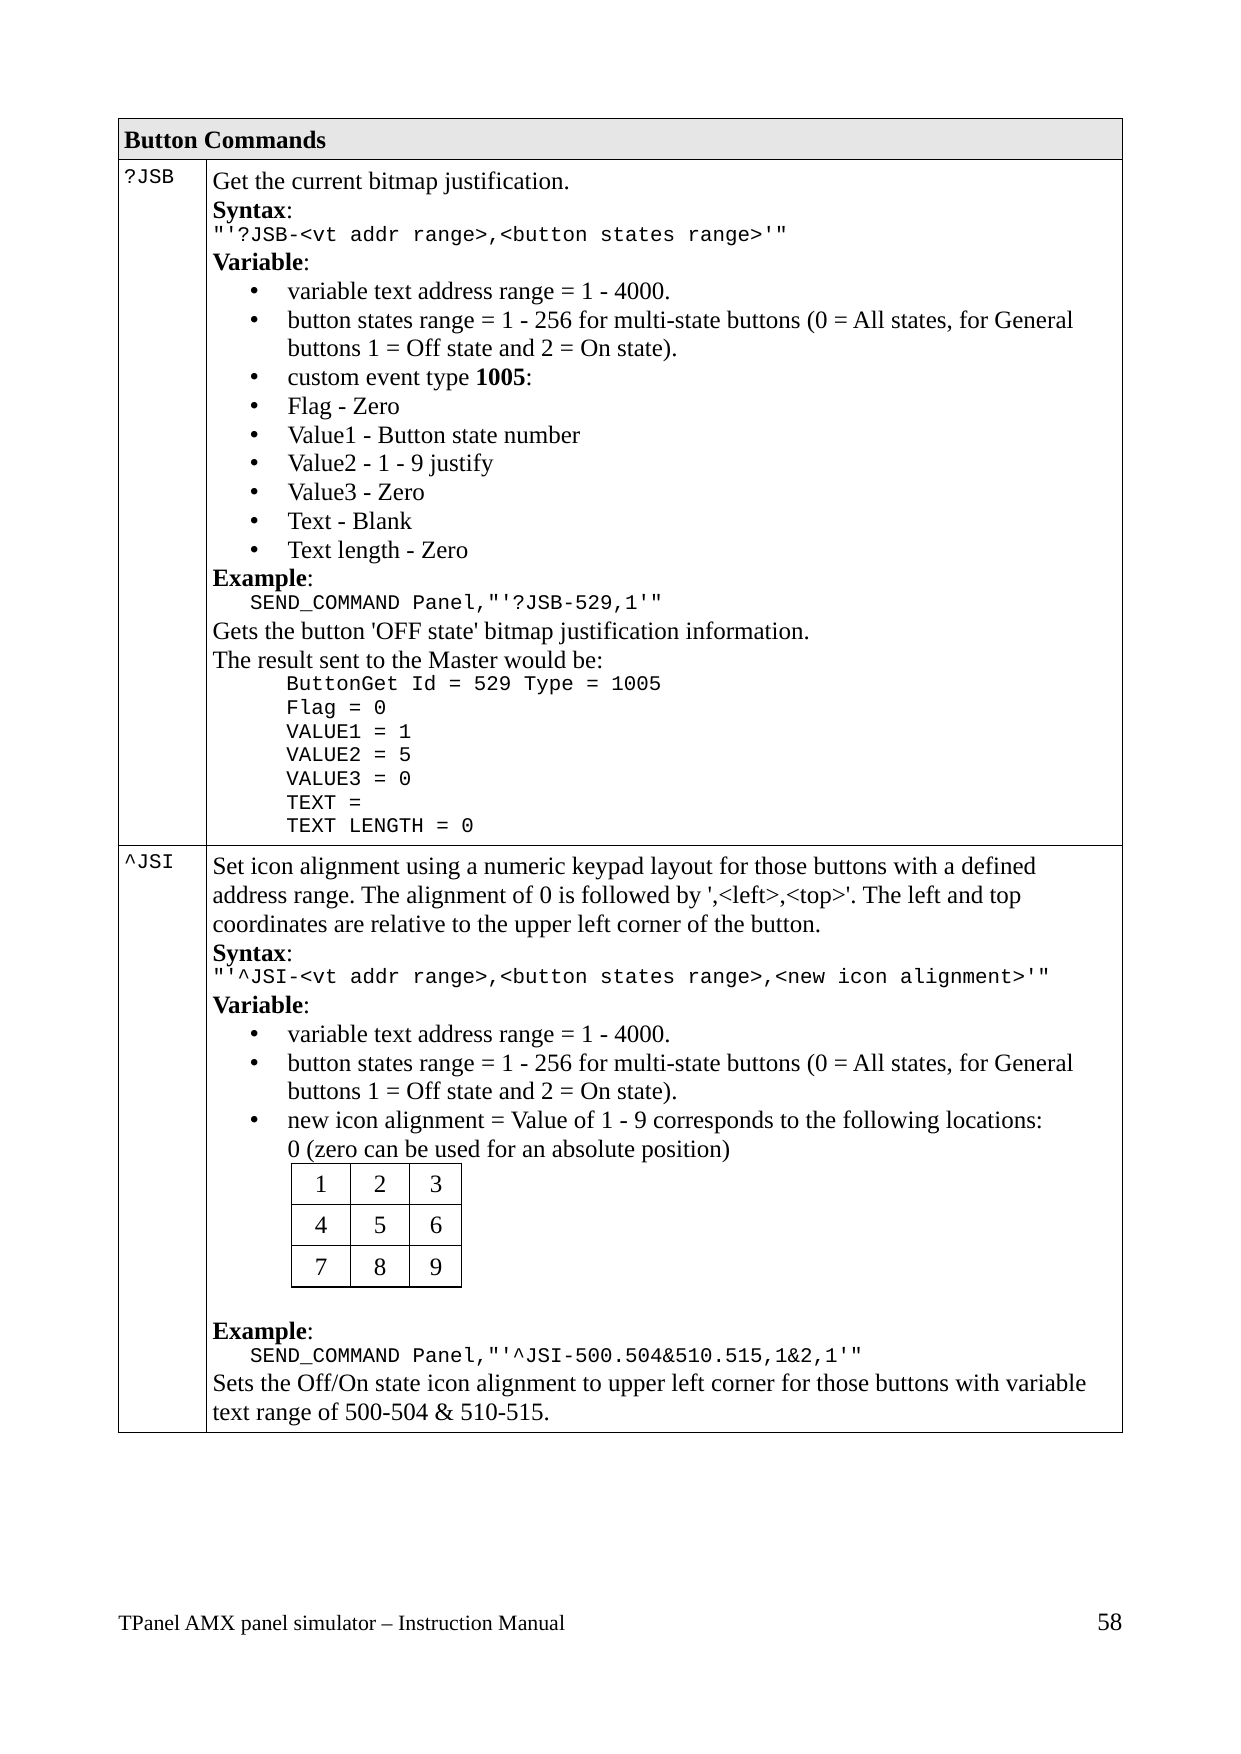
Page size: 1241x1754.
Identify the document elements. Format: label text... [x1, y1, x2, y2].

table_cell Get the current bitmap justification. Syntax: "'?JSB-<vt addr range>,<button states range>'" Variable: variable text address range = 1 - 4000. button states range = 1 - 256 for multi-state buttons (0 = All states, for General buttons 1 = Off state and 2 = On state). custom event type 1005: Flag - Zero Value1 - Button state number Value2 - 1 - 9 justify Value3 - Zero Text - Blank Text length - Zero Example: SEND_COMMAND Panel,"'?JSB-529,1'" Gets the button 'OFF state' bitmap justification information. The result sent to the Master would be: ButtonGet Id = 529 Type = 1005 Flag = 0 VALUE1 = 1 VALUE2 = 5 VALUE3 = 0 TEXT = TEXT LENGTH = 0 [207, 160, 1122, 845]
table_header 3 [410, 1164, 461, 1204]
table_cell 8 [351, 1246, 409, 1286]
table_header 1 [292, 1164, 350, 1204]
table_header Button Commands [119, 119, 1122, 159]
table_cell ^JSI [119, 846, 206, 1432]
table_header 2 [351, 1164, 409, 1204]
table_cell 6 [410, 1205, 461, 1245]
table_cell ?JSB [119, 160, 206, 845]
table_cell Set icon alignment using a numeric keypad layout for those buttons with a defined address range. The alignment of 0 is followed by ',<left>,<top>'. The left and top coordinates are relative to the upper left corner of the button. Syntax: "'^JSI-<vt addr range>,<button states range>,<new icon alignment>'" Variable: variable text address range = 1 - 4000. button states range = 1 - 256 for multi-state buttons (0 = All states, for General buttons 1 = Off state and 2 = On state). new icon alignment = Value of 1 - 9 corresponds to the following locations: 0 (zero can be used for an absolute position) Example: SEND_COMMAND Panel,"'^JSI-500.504&510.515,1&2,1'" Sets the Off/On state icon alignment to upper left corner for those buttons with variable text range of 500-504 & 510-515. [207, 846, 1122, 1432]
table_cell 5 [351, 1205, 409, 1245]
table_cell 7 [292, 1246, 350, 1286]
table_cell 9 [410, 1246, 461, 1286]
table_cell 4 [292, 1205, 350, 1245]
